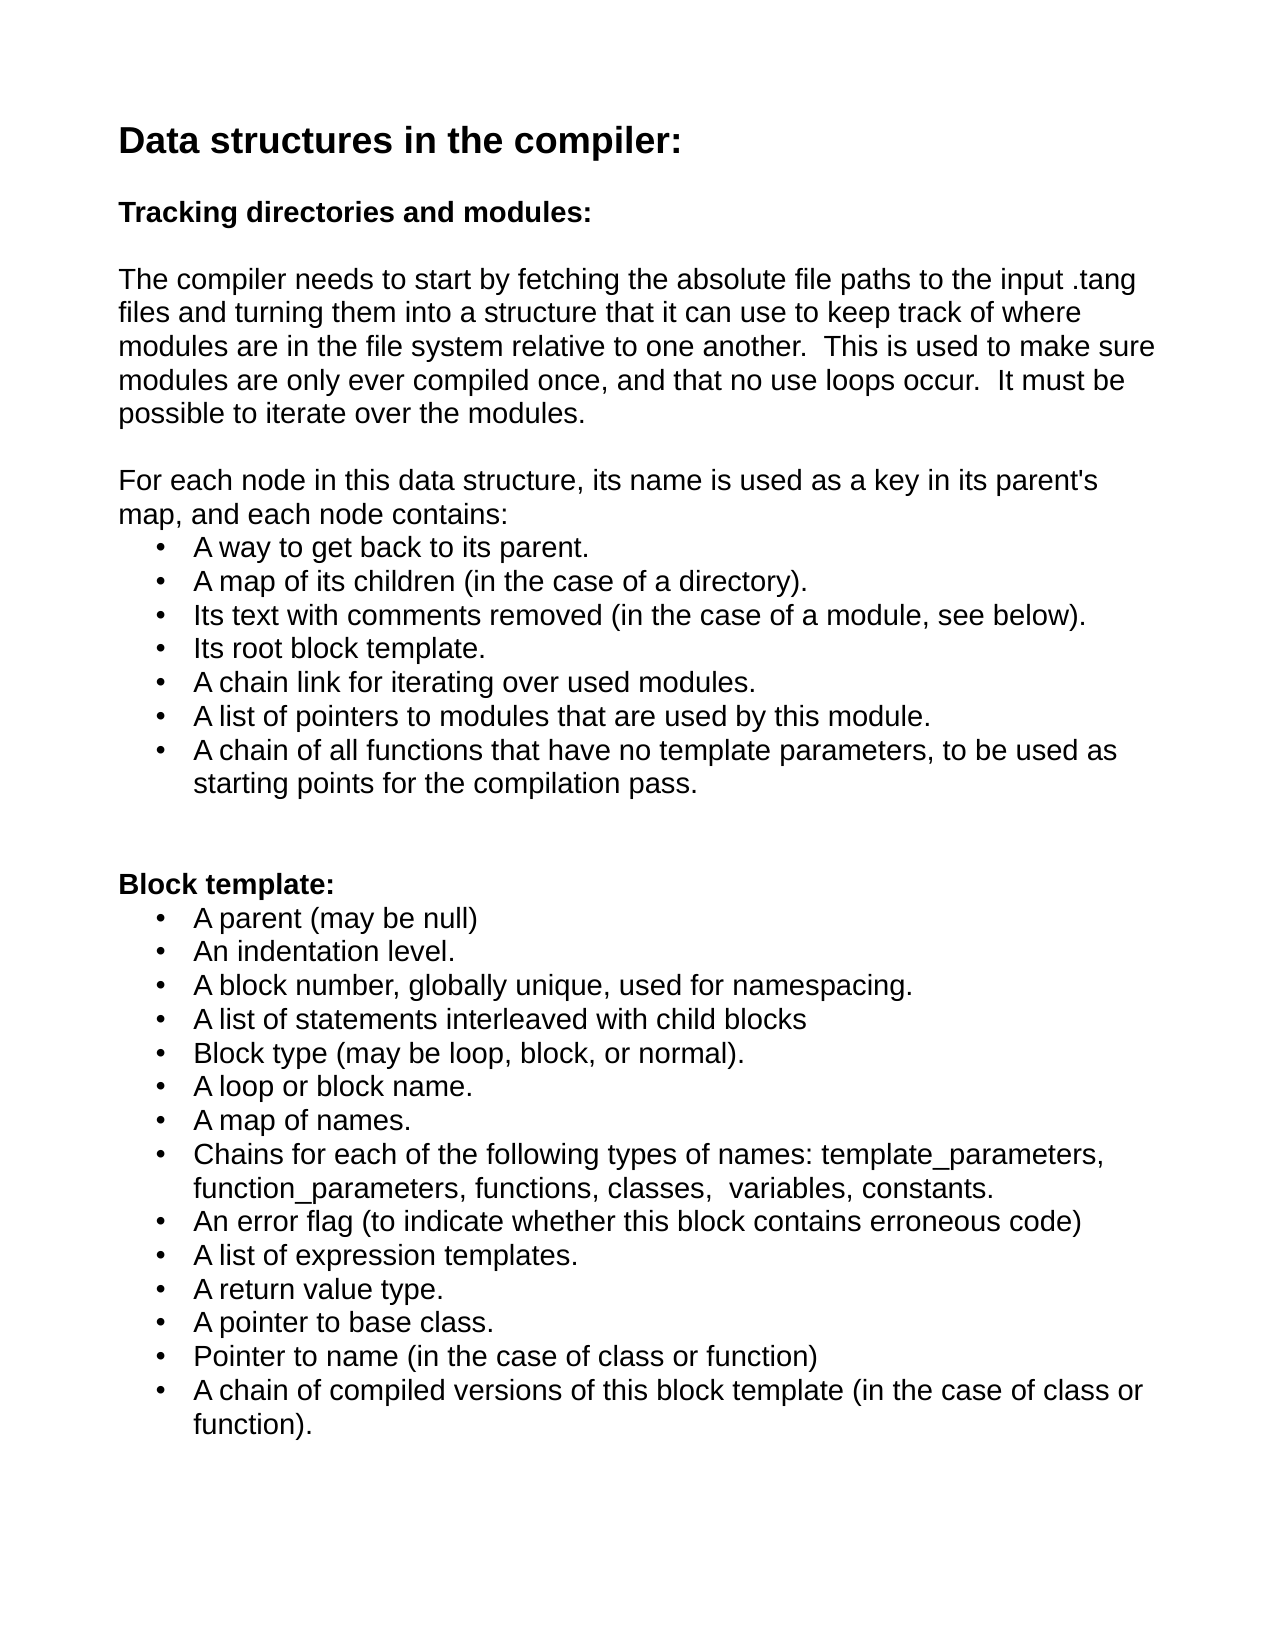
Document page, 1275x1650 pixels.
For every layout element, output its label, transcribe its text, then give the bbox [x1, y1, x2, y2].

list A chain link for iterating over used modules. [156, 665, 1157, 699]
text Tracking directories and modules: [118, 195, 1157, 228]
list A map of names. [156, 1103, 1157, 1137]
list A list of pointers to modules that are used by this module. [156, 699, 1157, 733]
list A return value type. [156, 1272, 1157, 1305]
list A loop or block name. [156, 1069, 1157, 1103]
list Chains for each of the following types of names: template_parameters, function_parameters, functions, classes, variables, constants. [156, 1137, 1157, 1204]
list A chain of compiled versions of this block template (in the case of class or function). [156, 1373, 1157, 1440]
text Block template: [118, 867, 1157, 901]
list A parent (may be null) [156, 901, 1157, 934]
list A way to get back to its parent. [156, 530, 1157, 564]
list A map of its children (in the case of a directory). [156, 564, 1157, 598]
list A list of statements interleaved with child blocks [156, 1002, 1157, 1036]
list Block type (may be loop, block, or normal). [156, 1036, 1157, 1069]
list Its text with comments removed (in the case of a module, see below). [156, 598, 1157, 631]
text For each node in this data structure, its name is used as a key in its parent's map, and each node contains: [118, 463, 1157, 530]
list An indentation level. [156, 934, 1157, 968]
text The compiler needs to start by fetching the absolute file paths to the input .tang files and turning them into a structure that it can use to keep track of where modules are in the file system relative to one another. This is used to make sure modules are only ever compiled once, and that no use loops occur. It must be possible to iterate over the modules. [118, 262, 1157, 429]
list Its root block template. [156, 631, 1157, 665]
list A chain of all functions that have no template parameters, to be used as starting points for the compilation pass. [156, 733, 1157, 800]
list An error flag (to indicate whether this block contains erroneous code) [156, 1204, 1157, 1238]
text Data structures in the compiler: [118, 118, 1157, 161]
list A pointer to base class. [156, 1305, 1157, 1339]
list Pointer to name (in the case of class or function) [156, 1339, 1157, 1373]
list A list of expression templates. [156, 1238, 1157, 1272]
list A block number, globally unique, used for namespacing. [156, 968, 1157, 1002]
